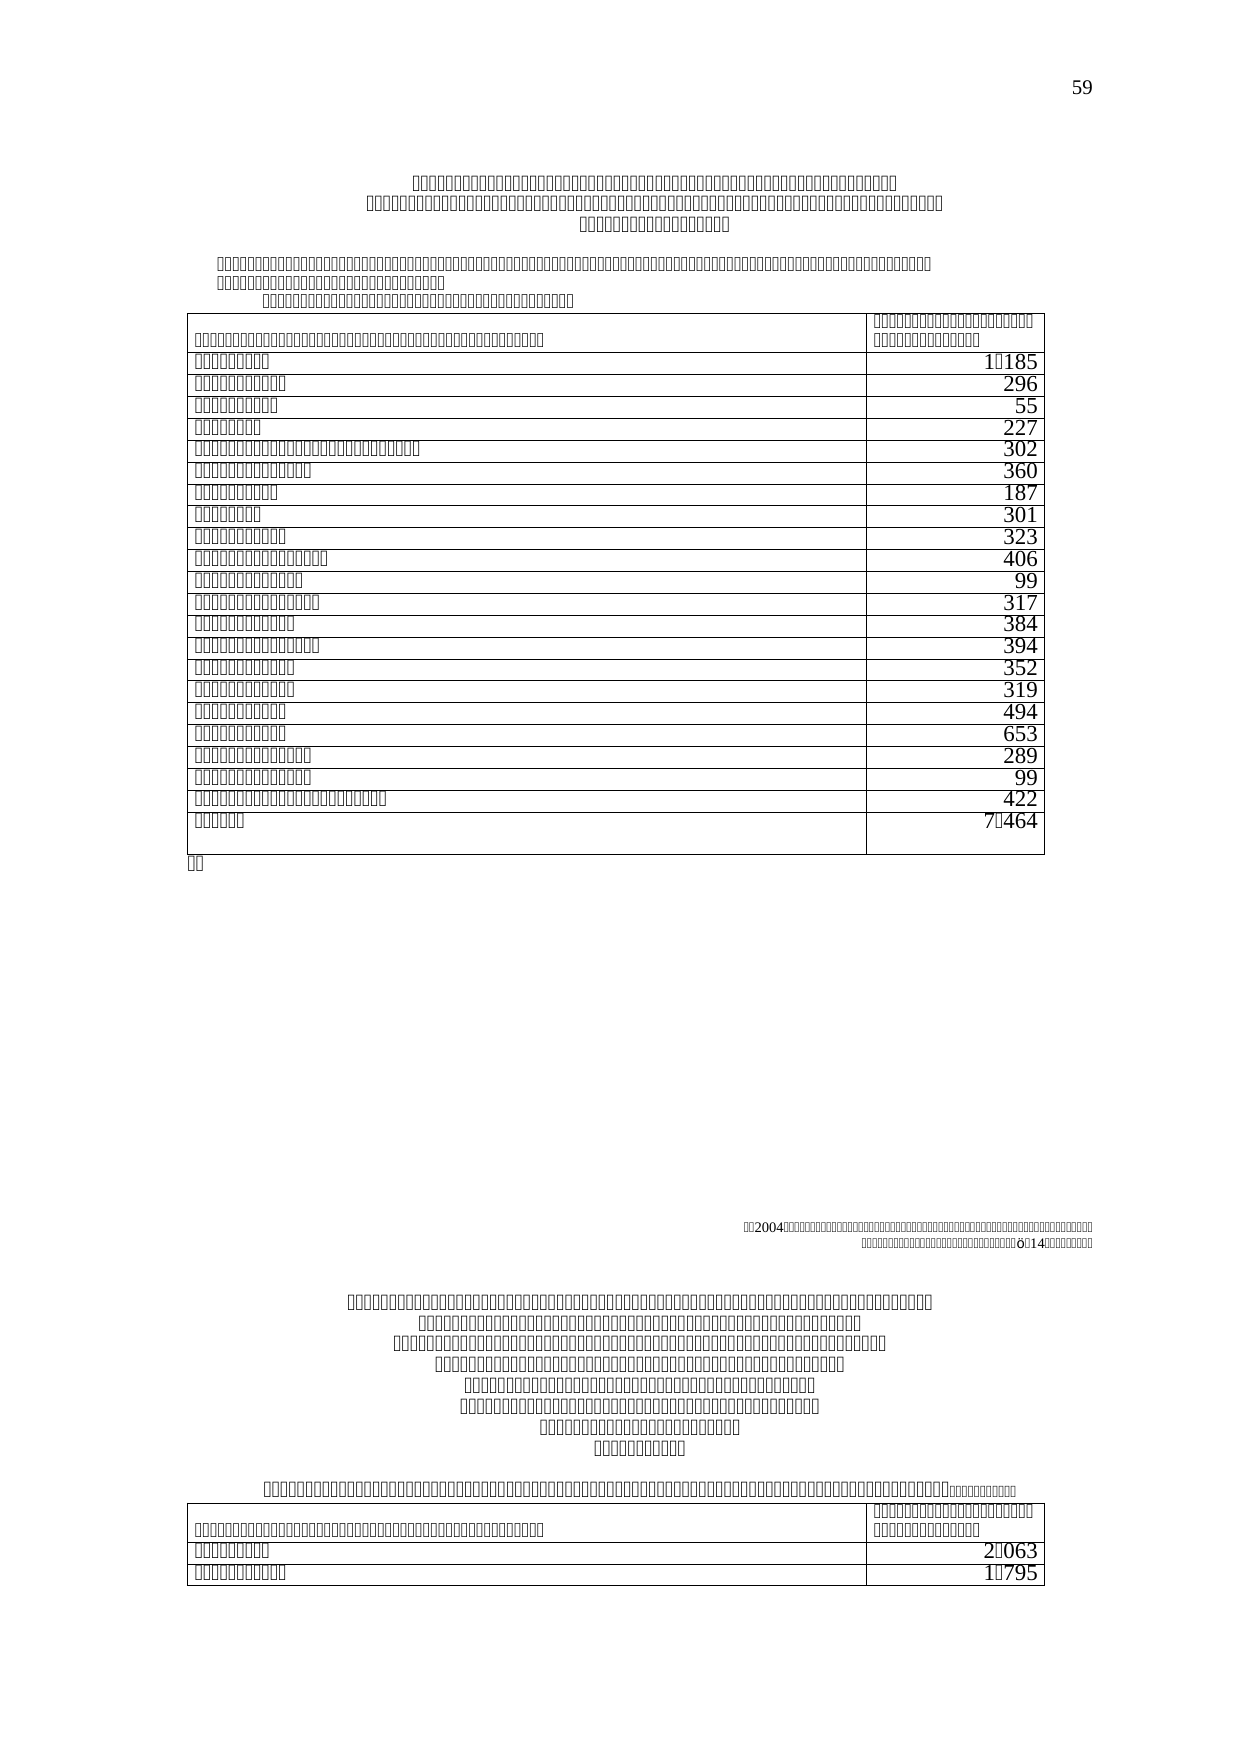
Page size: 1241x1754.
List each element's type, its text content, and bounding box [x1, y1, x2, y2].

table_cell  [867, 572, 1044, 593]
table_cell  [867, 1543, 1044, 1563]
table_header  [867, 1504, 1044, 1542]
table_cell  [188, 725, 866, 746]
table_cell  [867, 375, 1044, 396]
table_cell  [867, 463, 1044, 483]
table_cell  [188, 791, 866, 812]
table_cell  [867, 594, 1044, 615]
table_cell  [188, 353, 866, 374]
text  [187, 256, 1092, 275]
text   [187, 275, 1092, 313]
text  [187, 1294, 1092, 1315]
table_cell  [188, 463, 866, 483]
table_cell  [188, 747, 866, 768]
text  [187, 855, 1092, 876]
table_cell  [188, 594, 866, 615]
table_cell  [867, 660, 1044, 680]
table_cell  [188, 397, 866, 418]
text  [187, 1378, 1092, 1398]
table_cell  [188, 572, 866, 593]
text  [187, 217, 1092, 237]
table_cell  [867, 1565, 1044, 1585]
table_cell  [188, 441, 866, 462]
table_cell  [188, 506, 866, 527]
table_cell  [867, 485, 1044, 505]
text  [187, 1357, 1092, 1378]
table_cell  [867, 681, 1044, 702]
table_cell  [867, 769, 1044, 790]
table_header  [188, 314, 866, 352]
table_cell  [867, 419, 1044, 440]
text  [187, 1440, 1092, 1461]
table_cell  [188, 528, 866, 549]
table_cell  [867, 506, 1044, 527]
table_cell  [188, 660, 866, 680]
table_cell  [867, 813, 1044, 854]
table_header  [188, 1504, 866, 1542]
table_cell  [188, 1543, 866, 1563]
table_cell  [867, 638, 1044, 658]
text  [187, 1315, 1092, 1336]
table_cell  [188, 485, 866, 505]
table_cell  [188, 375, 866, 396]
table_cell  [188, 550, 866, 571]
text  [187, 1419, 1092, 1440]
table_cell  [188, 681, 866, 702]
table_cell  [867, 353, 1044, 374]
table_cell  [188, 769, 866, 790]
table_cell  [188, 703, 866, 724]
table_cell  [867, 616, 1044, 637]
table_cell  [188, 616, 866, 637]
text  [187, 1336, 1092, 1357]
table_cell  [188, 638, 866, 658]
text  [187, 196, 1092, 217]
table_cell  [867, 747, 1044, 768]
table_cell  [867, 725, 1044, 746]
table_cell  [188, 419, 866, 440]
table_cell  [188, 1565, 866, 1585]
table_header  [867, 314, 1044, 352]
table_cell  [867, 550, 1044, 571]
table_cell  [867, 528, 1044, 549]
table_cell  [867, 703, 1044, 724]
text  [187, 1398, 1092, 1419]
table_cell  [188, 813, 866, 854]
table_cell  [867, 791, 1044, 812]
table_cell  [867, 441, 1044, 462]
text  [187, 175, 1092, 196]
text  [187, 1223, 1092, 1236]
text  [187, 1482, 1092, 1503]
text ö [187, 1236, 1092, 1253]
table_cell  [867, 397, 1044, 418]
